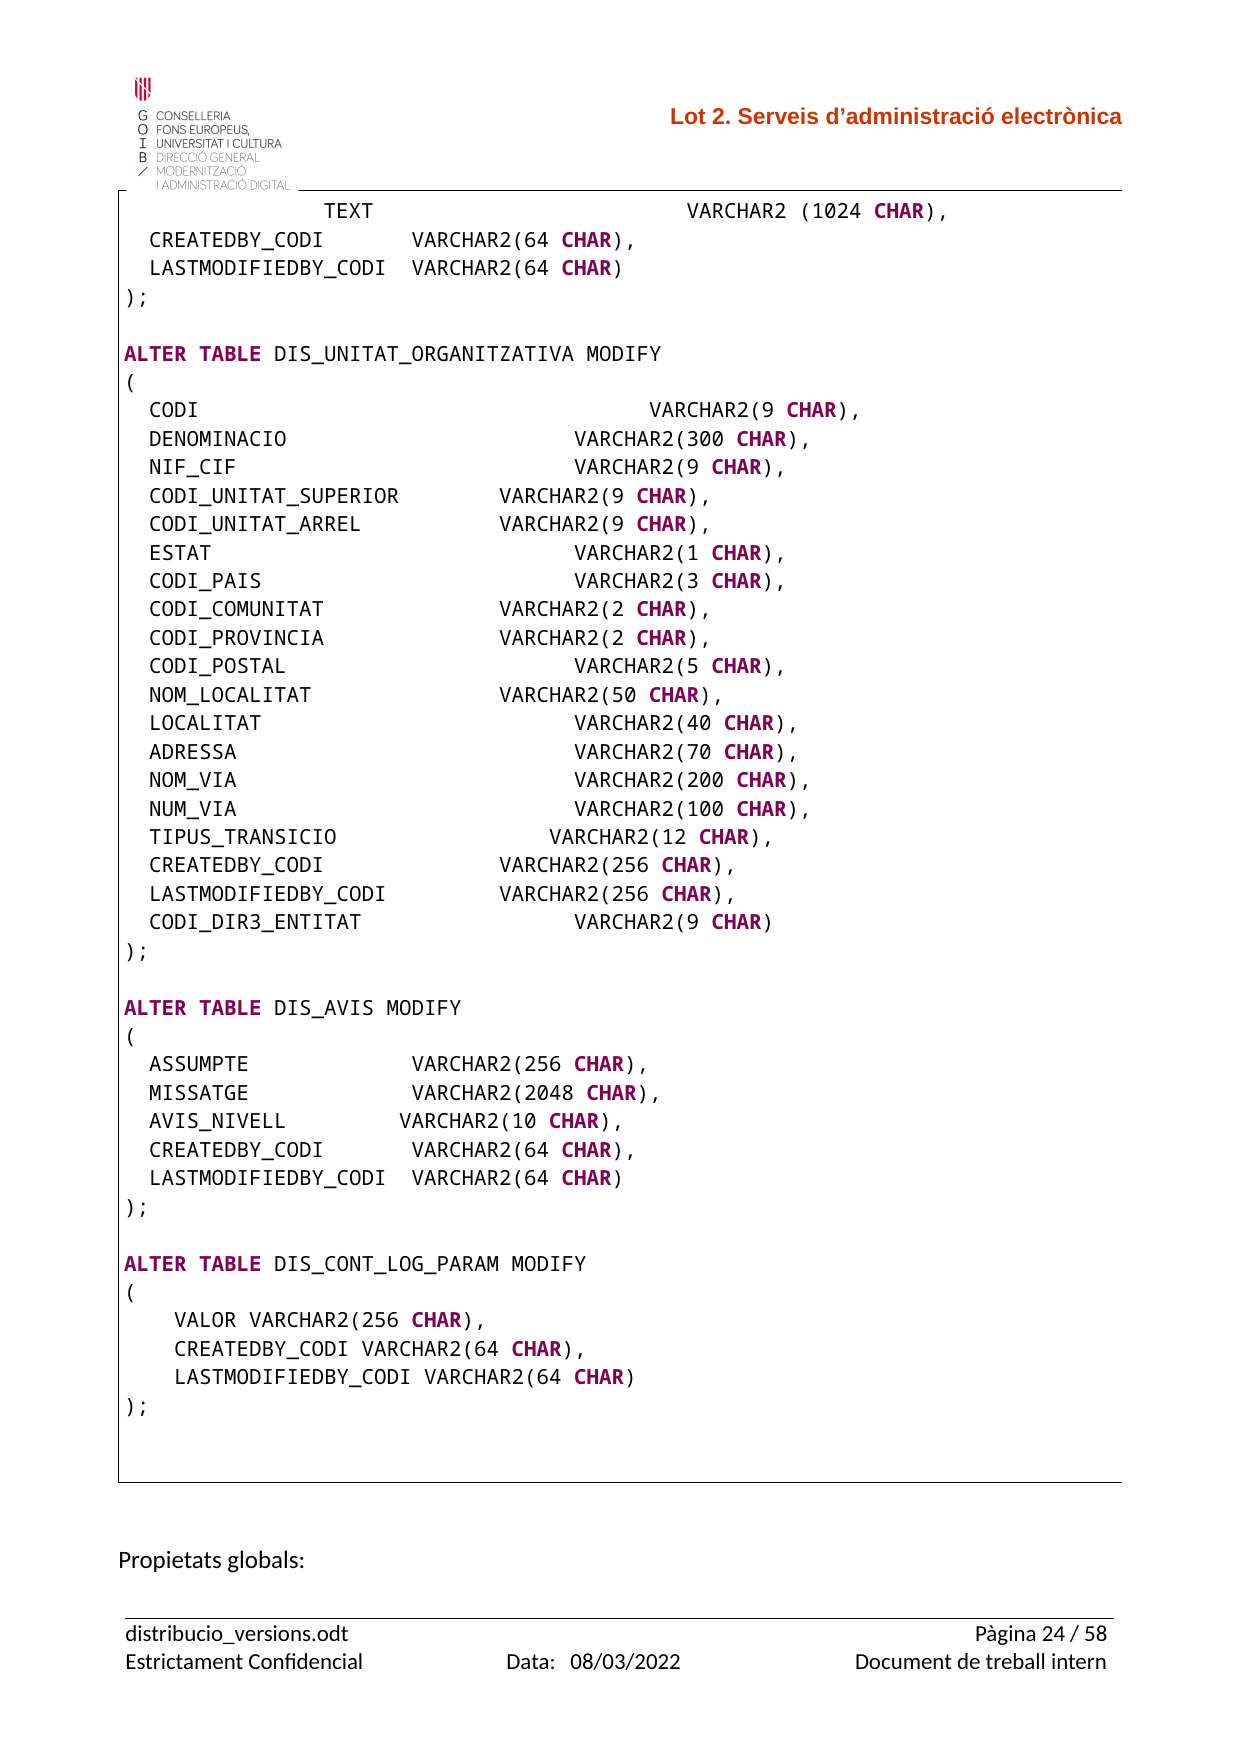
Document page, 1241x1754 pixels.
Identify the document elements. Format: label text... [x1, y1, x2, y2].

table_header TEXT VARCHAR2 (1024 CHAR), CREATEDBY_CODI VARCHAR2(64 CHAR), LASTMODIFIEDBY_CODI VARCHAR2(64 CHAR) ); ALTER TABLE DIS_UNITAT_ORGANITZATIVA MODIFY ( CODI VARCHAR2(9 CHAR), DENOMINACIO VARCHAR2(300 CHAR), NIF_CIF VARCHAR2(9 CHAR), CODI_UNITAT_SUPERIOR VARCHAR2(9 CHAR), CODI_UNITAT_ARREL VARCHAR2(9 CHAR), ESTAT VARCHAR2(1 CHAR), CODI_PAIS VARCHAR2(3 CHAR), CODI_COMUNITAT VARCHAR2(2 CHAR), CODI_PROVINCIA VARCHAR2(2 CHAR), CODI_POSTAL VARCHAR2(5 CHAR), NOM_LOCALITAT VARCHAR2(50 CHAR), LOCALITAT VARCHAR2(40 CHAR), ADRESSA VARCHAR2(70 CHAR), NOM_VIA VARCHAR2(200 CHAR), NUM_VIA VARCHAR2(100 CHAR), TIPUS_TRANSICIO VARCHAR2(12 CHAR), CREATEDBY_CODI VARCHAR2(256 CHAR), LASTMODIFIEDBY_CODI VARCHAR2(256 CHAR), CODI_DIR3_ENTITAT VARCHAR2(9 CHAR) ); ALTER TABLE DIS_AVIS MODIFY ( ASSUMPTE VARCHAR2(256 CHAR), MISSATGE VARCHAR2(2048 CHAR), AVIS_NIVELL VARCHAR2(10 CHAR), CREATEDBY_CODI VARCHAR2(64 CHAR), LASTMODIFIEDBY_CODI VARCHAR2(64 CHAR) ); ALTER TABLE DIS_CONT_LOG_PARAM MODIFY ( VALOR VARCHAR2(256 CHAR), CREATEDBY_CODI VARCHAR2(64 CHAR), LASTMODIFIEDBY_CODI VARCHAR2(64 CHAR) ); [119, 191, 1122, 1482]
text Propietats globals: [118, 1544, 1122, 1574]
picture [126, 70, 299, 197]
